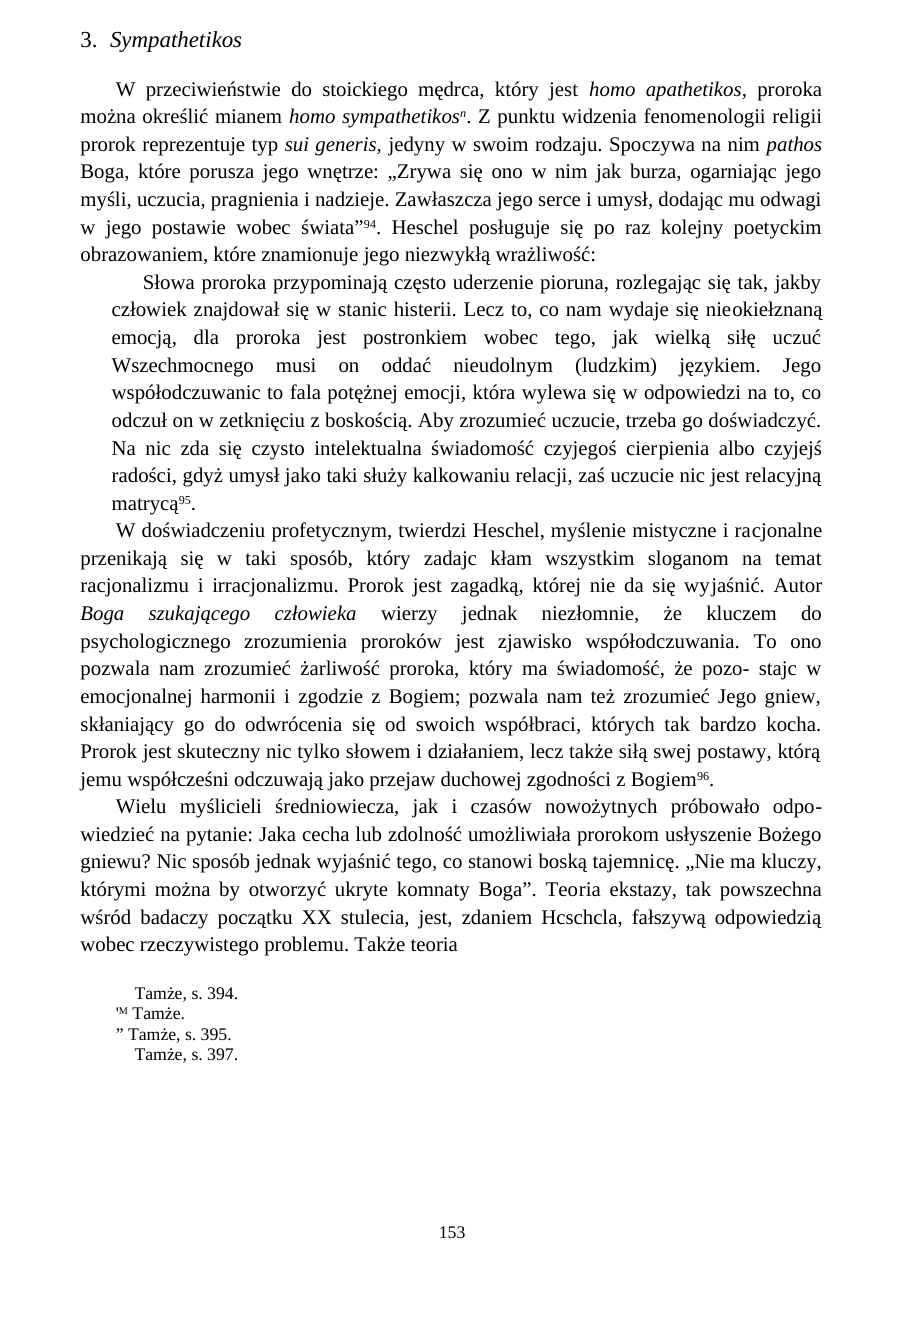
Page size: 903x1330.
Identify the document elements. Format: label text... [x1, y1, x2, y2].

list Sympathetikos [80, 26, 822, 52]
text Wielu myślicieli średniowiecza, jak i czasów nowożytnych próbowało odpo­wiedzieć na pytanie: Jaka cecha lub zdolność umożliwiała prorokom usłyszenie Bożego gniewu? Nic sposób jednak wyjaśnić tego, co stanowi boską tajemni­cę. „Nie ma kluczy, którymi można by otworzyć ukryte komnaty Boga”. Teo­ria ekstazy, tak powszechna wśród badaczy początku XX stulecia, jest, zdaniem Hcschcla, fałszywą odpowiedzią wobec rzeczywistego problemu. Także teoria [80, 794, 822, 956]
text 'M Tamże. [80, 1003, 822, 1023]
text Słowa proroka przypominają często uderzenie pioruna, rozlegając się tak, jakby człowiek znajdował się w stanic histerii. Lecz to, co nam wydaje się nie­okiełznaną emocją, dla proroka jest postronkiem wobec tego, jak wielką siłę uczuć Wszechmocnego musi on oddać nieudolnym (ludzkim) językiem. Jego współodczuwanic to fala potężnej emocji, która wylewa się w odpowiedzi na to, co odczuł on w zetknięciu z boskością. Aby zrozumieć uczucie, trzeba go doświadczyć. Na nic zda się czysto intelektualna świadomość czyjegoś cier­pienia albo czyjejś radości, gdyż umysł jako taki służy kalkowaniu relacji, zaś uczucie nic jest relacyjną matrycą95. [111, 270, 822, 515]
text W doświadczeniu profetycznym, twierdzi Heschel, myślenie mistyczne i ra­cjonalne przenikają się w taki sposób, który zadajc kłam wszystkim sloganom na temat racjonalizmu i irracjonalizmu. Prorok jest zagadką, której nie da się wy­jaśnić. Autor Boga szukającego człowieka wierzy jednak niezłomnie, że kluczem do psychologicznego zrozumienia proroków jest zjawisko współodczuwania. To ono pozwala nam zrozumieć żarliwość proroka, który ma świadomość, że pozo- stajc w emocjonalnej harmonii i zgodzie z Bogiem; pozwala nam też zrozumieć Jego gniew, skłaniający go do odwrócenia się od swoich współbraci, których tak bardzo kocha. Prorok jest skuteczny nic tylko słowem i działaniem, lecz także siłą swej postawy, którą jemu współcześni odczuwają jako przejaw duchowej zgodności z Bogiem96. [80, 518, 822, 791]
text W przeciwieństwie do stoickiego mędrca, który jest homo apathetikos, pro­roka można określić mianem homo sympathetikosn. Z punktu widzenia fenome­nologii religii prorok reprezentuje typ sui generis, jedyny w swoim rodzaju. Spo­czywa na nim pathos Boga, które porusza jego wnętrze: „Zrywa się ono w nim jak burza, ogarniając jego myśli, uczucia, pragnienia i nadzieje. Zawłaszcza jego serce i umysł, dodając mu odwagi w jego postawie wobec świata”94. Heschel posługuje się po raz kolejny poetyckim obrazowaniem, które znamionuje jego niezwykłą wrażliwość: [80, 77, 822, 266]
text ” Tamże, s. 395. [80, 1023, 822, 1044]
text 153 [439, 1222, 470, 1242]
text Tamże, s. 394. [132, 983, 822, 1003]
text Tamże, s. 397. [132, 1044, 822, 1064]
